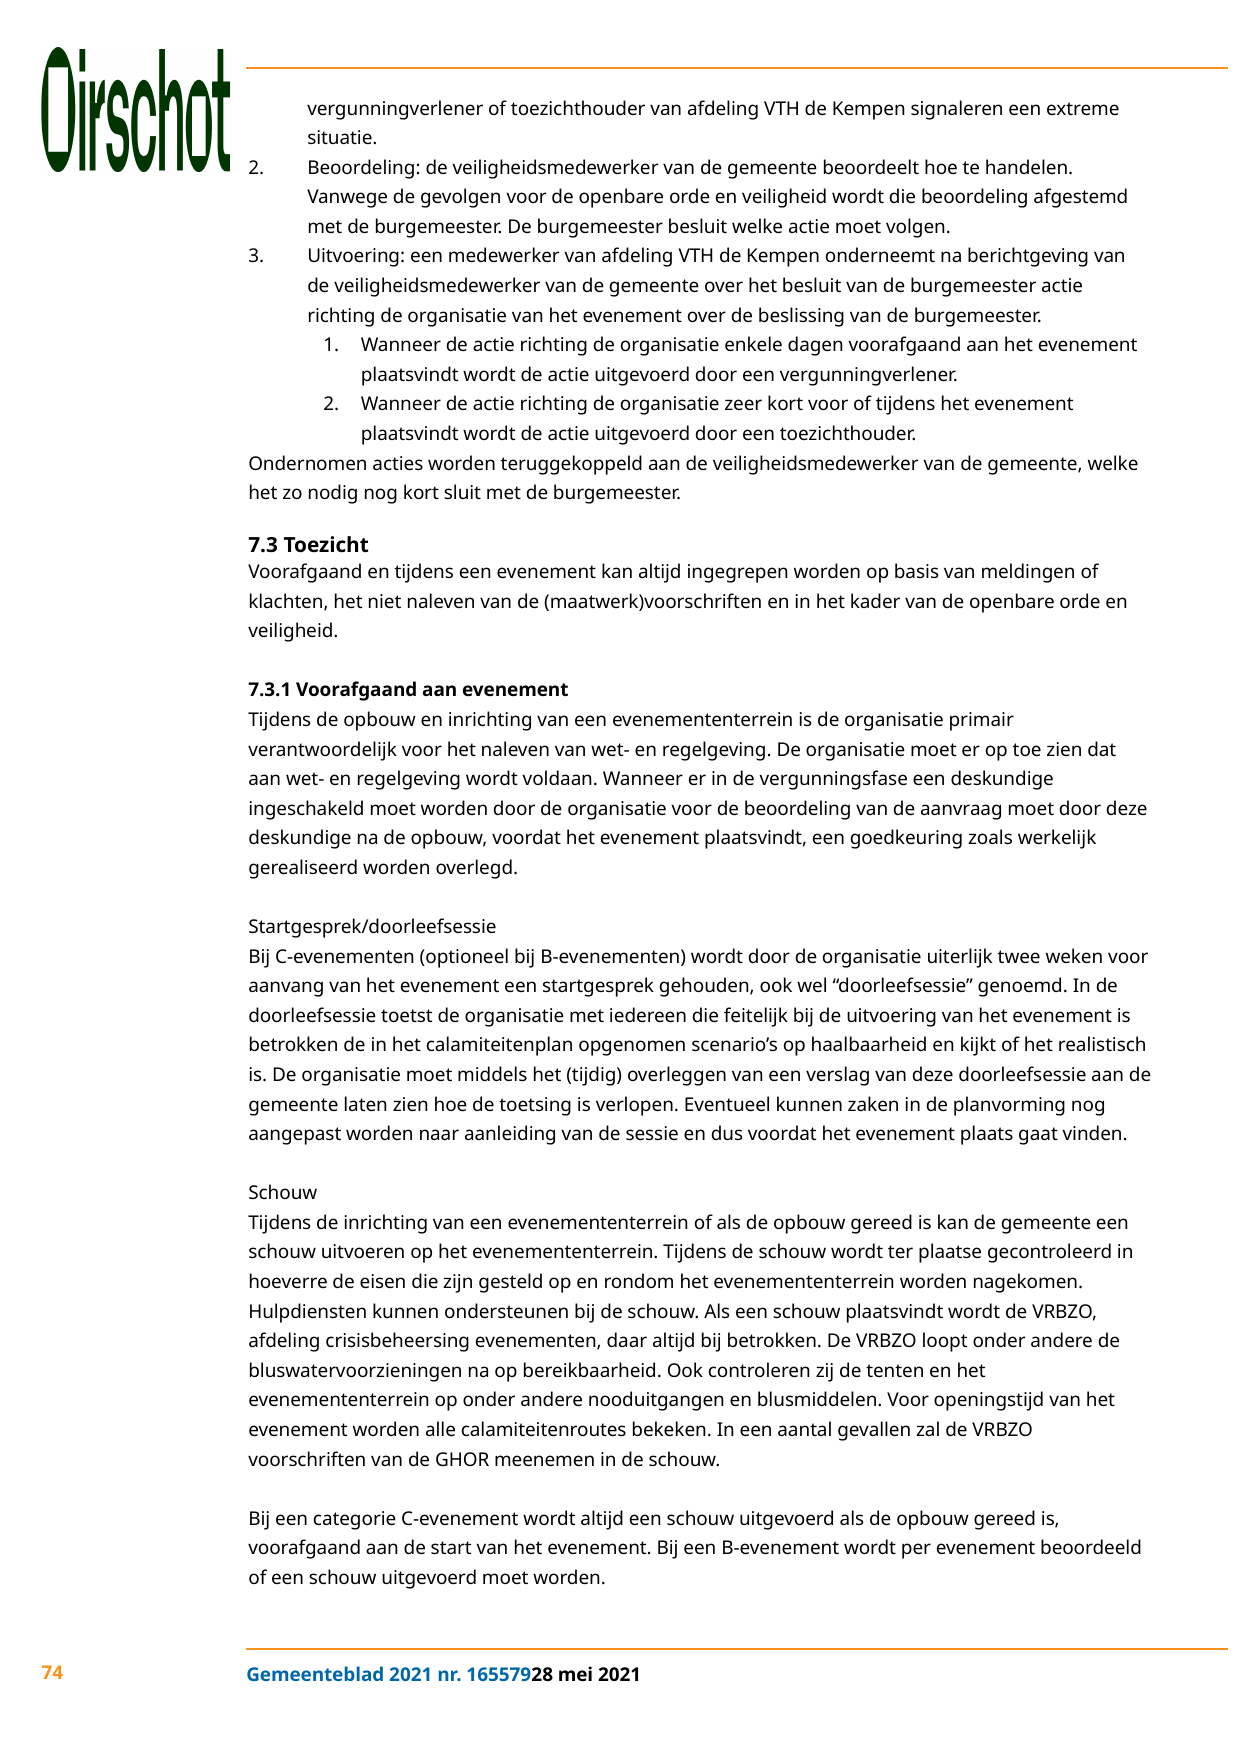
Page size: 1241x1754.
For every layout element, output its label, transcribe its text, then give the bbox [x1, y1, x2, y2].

text Startgesprek/doorleefsessie [248, 913, 1152, 939]
list Beoordeling: de veiligheidsmedewerker van de gemeente beoordeelt hoe te handelen. Vanwege de gevolgen voor de openbare orde en veiligheid wordt die beoordeling afgestemd met de burgemeester. De burgemeester besluit welke actie moet volgen. [248, 154, 1152, 239]
text Tijdens de opbouw en inrichting van een evenemententerrein is de organisatie primair verantwoordelijk voor het naleven van wet- en regelgeving. De organisatie moet er op toe zien dat aan wet- en regelgeving wordt voldaan. Wanneer er in de vergunningsfase een deskundige ingeschakeld moet worden door de organisatie voor de beoordeling van de aanvraag moet door deze deskundige na de opbouw, voordat het evenement plaatsvindt, een goedkeuring zoals werkelijk gerealiseerd worden overlegd. [248, 706, 1152, 880]
text Tijdens de inrichting van een evenemententerrein of als de opbouw gereed is kan de gemeente een schouw uitvoeren op het evenemententerrein. Tijdens de schouw wordt ter plaatse gecontroleerd in hoeverre de eisen die zijn gesteld op en rondom het evenemententerrein worden nagekomen. Hulpdiensten kunnen ondersteunen bij de schouw. Als een schouw plaatsvindt wordt de VRBZO, afdeling crisisbeheersing evenementen, daar altijd bij betrokken. De VRBZO loopt onder andere de bluswatervoorzieningen na op bereikbaarheid. Ook controleren zij de tenten en het evenemententerrein op onder andere nooduitgangen en blusmiddelen. Voor openingstijd van het evenement worden alle calamiteitenroutes bekeken. In een aantal gevallen zal de VRBZO voorschriften van de GHOR meenemen in de schouw. [248, 1209, 1152, 1471]
text Bij C-evenementen (optioneel bij B-evenementen) wordt door de organisatie uiterlijk twee weken voor aanvang van het evenement een startgesprek gehouden, ook wel “doorleefsessie” genoemd. In de doorleefsessie toetst de organisatie met iedereen die feitelijk bij de uitvoering van het evenement is betrokken de in het calamiteitenplan opgenomen scenario’s op haalbaarheid en kijkt of het realistisch is. De organisatie moet middels het (tijdig) overleggen van een verslag van deze doorleefsessie aan de gemeente laten zien hoe de toetsing is verlopen. Eventueel kunnen zaken in de planvorming nog aangepast worden naar aanleiding van de sessie en dus voordat het evenement plaats gaat vinden. [248, 943, 1152, 1146]
list Wanneer de actie richting de organisatie zeer kort voor of tijdens het evenement plaatsvindt wordt de actie uitgevoerd door een toezichthouder. [323, 391, 1152, 446]
text 7.3.1 Voorafgaand aan evenement [248, 677, 1152, 702]
text 7.3 Toezicht [248, 530, 1152, 558]
picture [41, 47, 231, 172]
text Voorafgaand en tijdens een evenement kan altijd ingegrepen worden op basis van meldingen of klachten, het niet naleven van de (maatwerk)voorschriften en in het kader van de openbare orde en veiligheid. [248, 558, 1152, 643]
list Wanneer de actie richting de organisatie enkele dagen voorafgaand aan het evenement plaatsvindt wordt de actie uitgevoerd door een vergunningverlener. [323, 331, 1152, 387]
list vergunningverlener of toezichthouder van afdeling VTH de Kempen signaleren een extreme situatie. [248, 95, 1152, 150]
text Schouw [248, 1179, 1152, 1205]
text Bij een categorie C-evenement wordt altijd een schouw uitgevoerd als de opbouw gereed is, voorafgaand aan de start van het evenement. Bij een B-evenement wordt per evenement beoordeeld of een schouw uitgevoerd moet worden. [248, 1505, 1152, 1590]
text Ondernomen acties worden teruggekoppeld aan de veiligheidsmedewerker van de gemeente, welke het zo nodig nog kort sluit met de burgemeester. [248, 450, 1152, 505]
list Uitvoering: een medewerker van afdeling VTH de Kempen onderneemt na berichtgeving van de veiligheidsmedewerker van de gemeente over het besluit van de burgemeester actie richting de organisatie van het evenement over de beslissing van de burgemeester. [248, 243, 1152, 328]
